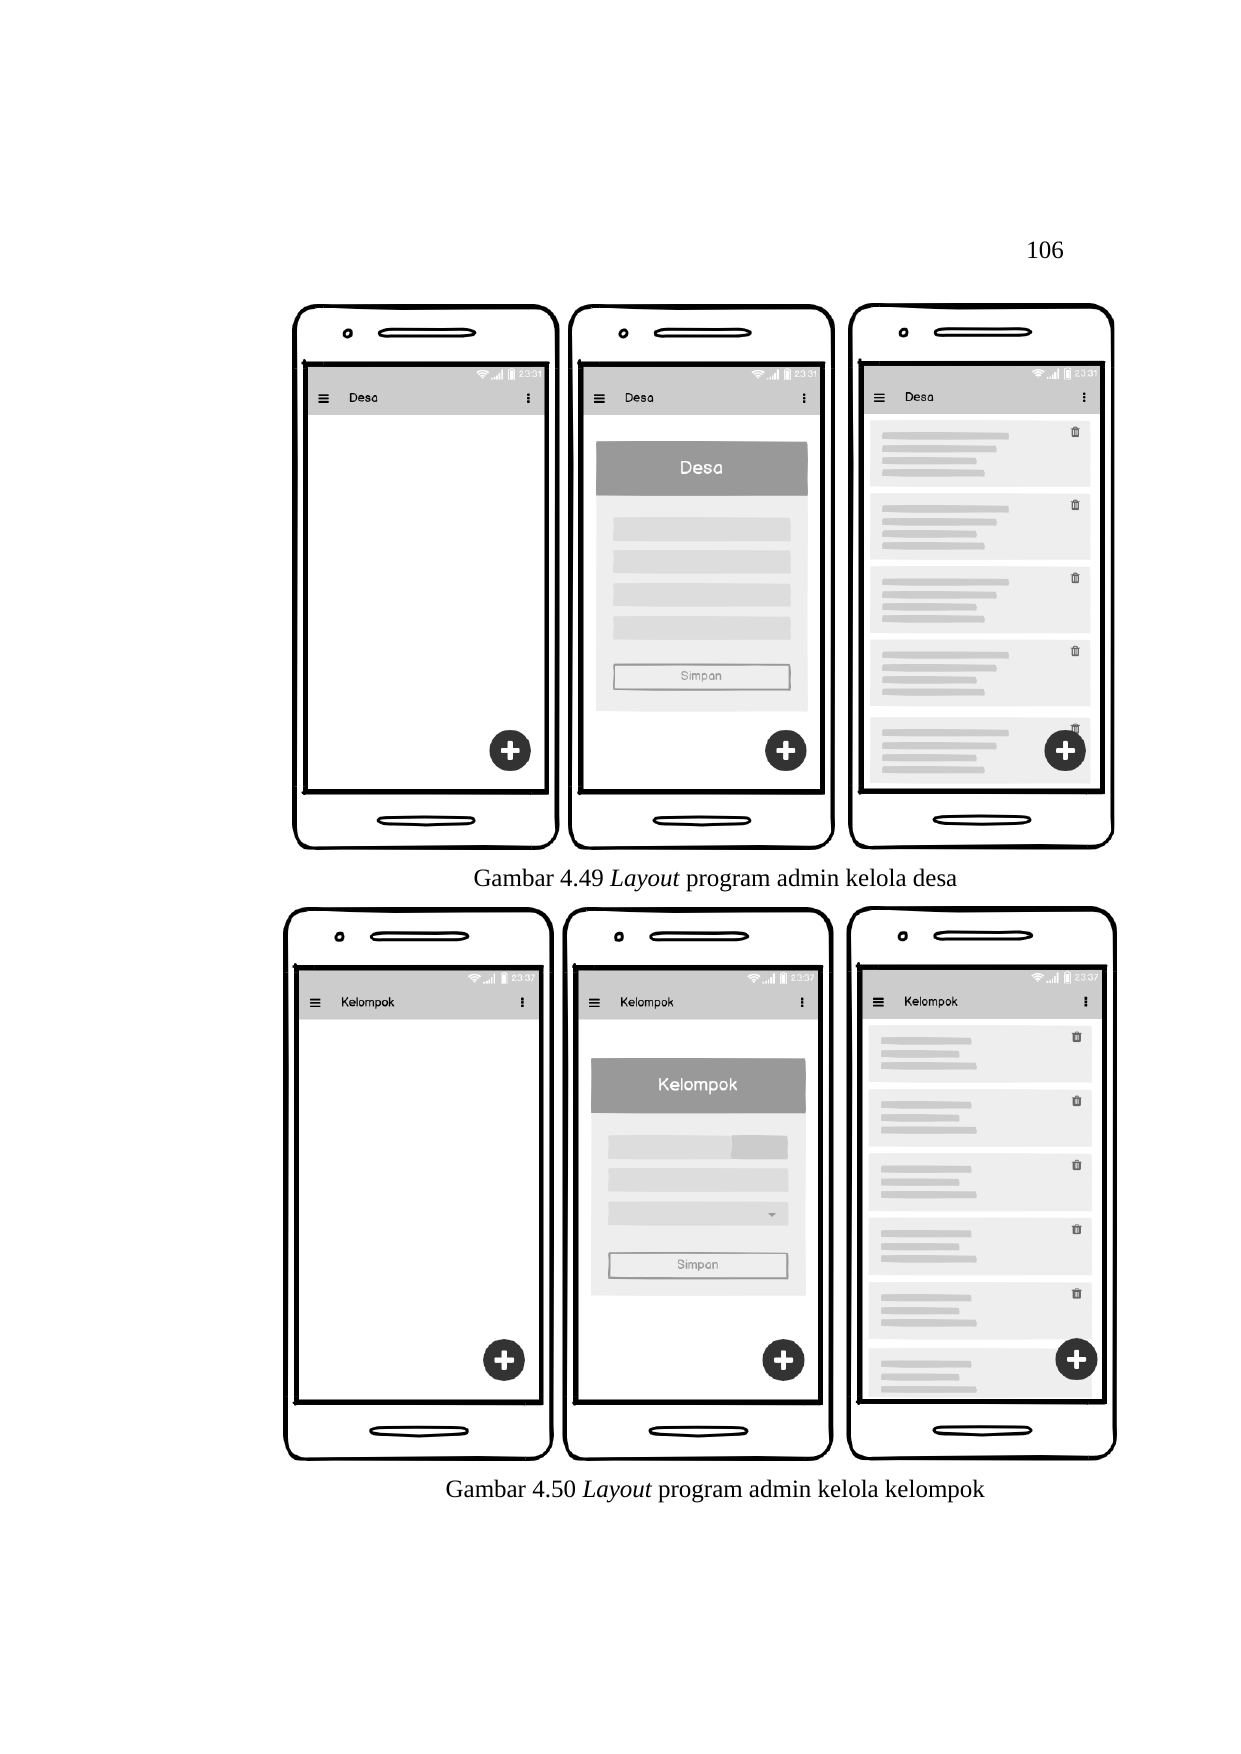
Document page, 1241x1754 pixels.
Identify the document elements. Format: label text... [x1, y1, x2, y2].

text Gambar 4.50 Layout program admin kelola kelompok [367, 1461, 1063, 1503]
picture [282, 906, 1117, 1461]
text Gambar 4.49 Layout program admin kelola desa [367, 850, 1063, 892]
text [367, 294, 1063, 303]
picture [291, 303, 1115, 850]
